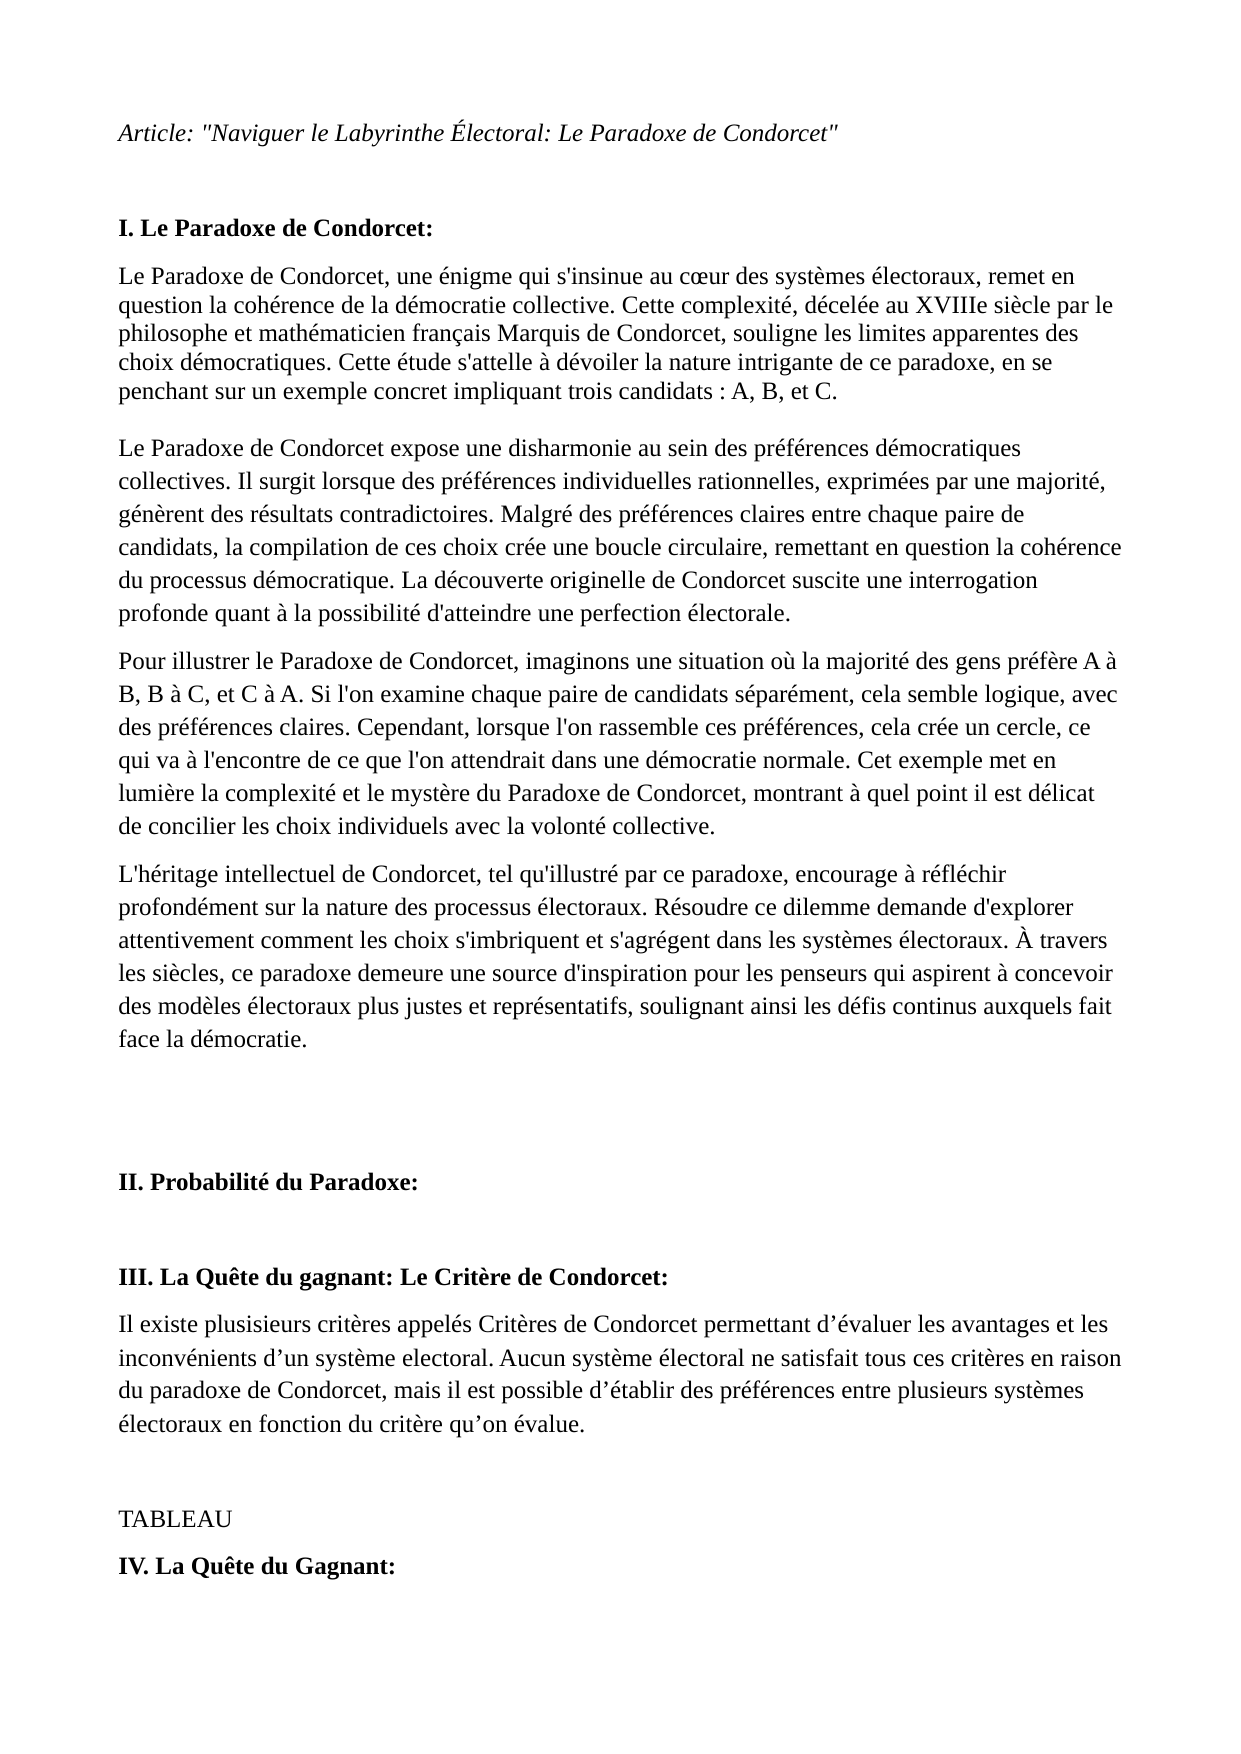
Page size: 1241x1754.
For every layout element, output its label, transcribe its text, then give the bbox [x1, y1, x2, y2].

text Le Paradoxe de Condorcet, une énigme qui s'insinue au cœur des systèmes électoraux, remet en question la cohérence de la démocratie collective. Cette complexité, décelée au XVIIIe siècle par le philosophe et mathématicien français Marquis de Condorcet, souligne les limites apparentes des choix démocratiques. Cette étude s'attelle à dévoiler la nature intrigante de ce paradoxe, en se penchant sur un exemple concret impliquant trois candidats : A, B, et C. [118, 261, 1122, 405]
text III. La Quête du gagnant: Le Critère de Condorcet: [118, 1262, 1122, 1291]
text TABLEAU [118, 1504, 1122, 1533]
text L'héritage intellectuel de Condorcet, tel qu'illustré par ce paradoxe, encourage à réfléchir profondément sur la nature des processus électoraux. Résoudre ce dilemme demande d'explorer attentivement comment les choix s'imbriquent et s'agrégent dans les systèmes électoraux. À travers les siècles, ce paradoxe demeure une source d'inspiration pour les penseurs qui aspirent à concevoir des modèles électoraux plus justes et représentatifs, soulignant ainsi les défis continus auxquels fait face la démocratie. [118, 859, 1122, 1053]
text I. Le Paradoxe de Condorcet: [118, 213, 1122, 242]
text II. Probabilité du Paradoxe: [118, 1167, 1122, 1196]
text Il existe plusisieurs critères appelés Critères de Condorcet permettant d’évaluer les avantages et les inconvénients d’un système electoral. Aucun système électoral ne satisfait tous ces critères en raison du paradoxe de Condorcet, mais il est possible d’établir des préférences entre plusieurs systèmes électoraux en fonction du critère qu’on évalue. [118, 1309, 1122, 1437]
text Le Paradoxe de Condorcet expose une disharmonie au sein des préférences démocratiques collectives. Il surgit lorsque des préférences individuelles rationnelles, exprimées par une majorité, génèrent des résultats contradictoires. Malgré des préférences claires entre chaque paire de candidats, la compilation de ces choix crée une boucle circulaire, remettant en question la cohérence du processus démocratique. La découverte originelle de Condorcet suscite une interrogation profonde quant à la possibilité d'atteindre une perfection électorale. [118, 433, 1122, 627]
text Article: "Naviguer le Labyrinthe Électoral: Le Paradoxe de Condorcet" [118, 118, 1122, 147]
text IV. La Quête du Gagnant: [118, 1551, 1122, 1580]
text Pour illustrer le Paradoxe de Condorcet, imaginons une situation où la majorité des gens préfère A à B, B à C, et C à A. Si l'on examine chaque paire de candidats séparément, cela semble logique, avec des préférences claires. Cependant, lorsque l'on rassemble ces préférences, cela crée un cercle, ce qui va à l'encontre de ce que l'on attendrait dans une démocratie normale. Cet exemple met en lumière la complexité et le mystère du Paradoxe de Condorcet, montrant à quel point il est délicat de concilier les choix individuels avec la volonté collective. [118, 646, 1122, 840]
